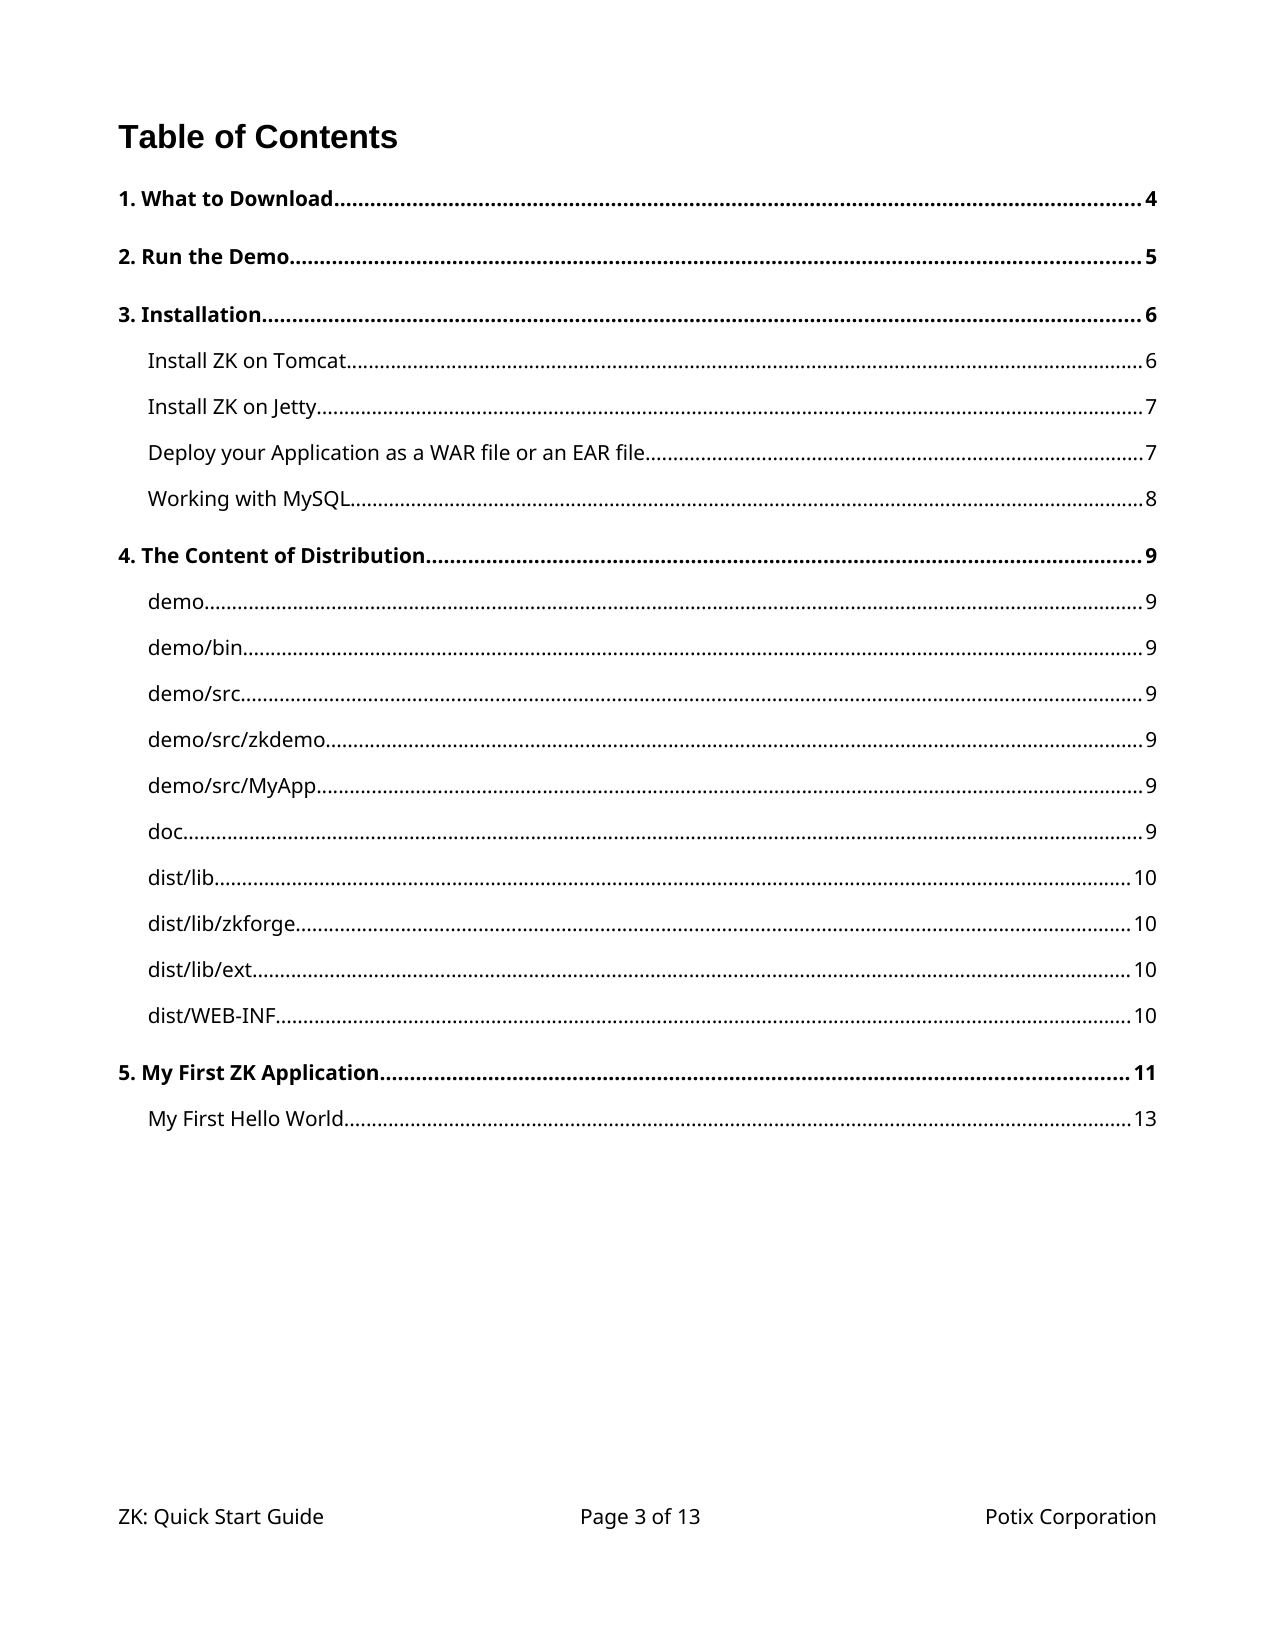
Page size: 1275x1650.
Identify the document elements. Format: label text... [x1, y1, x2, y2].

text 4. The Content of Distribution 9 [118, 541, 1157, 570]
text 1. What to Download 4 [118, 184, 1157, 213]
text Deploy your Application as a WAR file or an EAR file 7 [148, 438, 1157, 466]
text 2. Run the Demo 5 [118, 242, 1157, 271]
text doc 9 [148, 817, 1157, 845]
text demo/src 9 [148, 679, 1157, 707]
text Working with MySQL 8 [148, 484, 1157, 512]
text 3. Installation 6 [118, 300, 1157, 328]
text demo 9 [148, 587, 1157, 616]
subtitle Table of Contents [118, 118, 1157, 155]
text 5. My First ZK Application 11 [118, 1058, 1157, 1087]
text My First Hello World 13 [148, 1104, 1157, 1133]
text dist/WEB-INF 10 [148, 1001, 1157, 1029]
text dist/lib 10 [148, 863, 1157, 891]
text Install ZK on Tomcat 6 [148, 346, 1157, 374]
text dist/lib/zkforge 10 [148, 909, 1157, 937]
text demo/bin 9 [148, 633, 1157, 662]
text demo/src/zkdemo 9 [148, 725, 1157, 753]
text demo/src/MyApp 9 [148, 771, 1157, 799]
text Install ZK on Jetty 7 [148, 392, 1157, 420]
text dist/lib/ext 10 [148, 955, 1157, 983]
